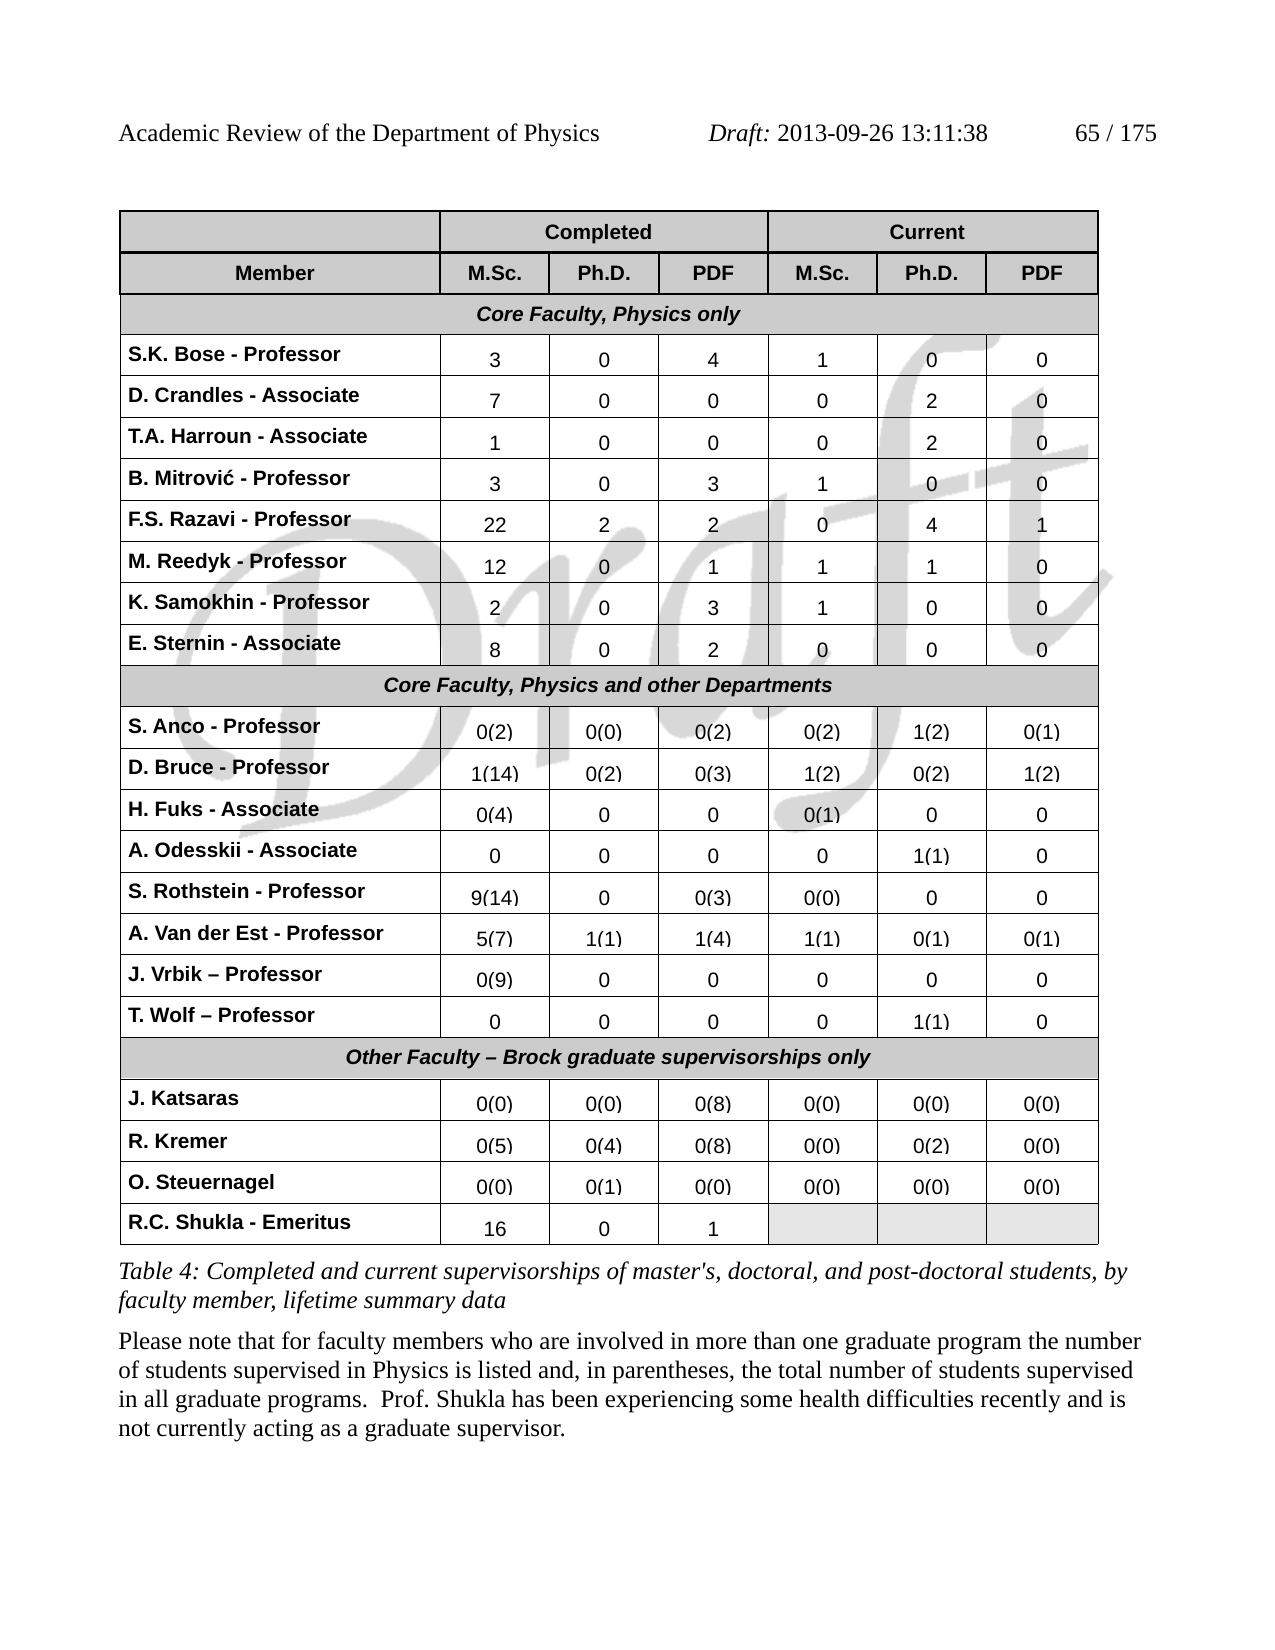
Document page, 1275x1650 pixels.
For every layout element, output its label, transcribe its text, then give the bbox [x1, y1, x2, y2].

table_cell Core Faculty, Physics only [121, 295, 1098, 334]
table_cell 0(2) [550, 749, 658, 789]
table_cell 0 [550, 335, 658, 375]
table_cell J. Katsaras [121, 1080, 440, 1120]
table_cell 0 [769, 955, 877, 996]
table_cell 0(5) [441, 1121, 549, 1161]
table_cell PDF [987, 254, 1097, 293]
table_cell 0(1) [878, 914, 986, 954]
table_cell 1 [987, 501, 1098, 541]
table_cell 4 [878, 501, 986, 541]
text Please note that for faculty members who are involved in more than one graduate program the number of students supervised in Physics is listed and, in parentheses, the total number of students supervised in all graduate programs. Prof. Shukla has been experiencing some health difficulties recently and is not currently acting as a graduate supervisor. [118, 1326, 1157, 1441]
table_cell 0(0) [441, 1080, 549, 1120]
table_cell 0 [659, 790, 768, 830]
table_cell 1 [659, 1204, 768, 1244]
table_cell Other Faculty – Brock graduate supervisorships only [121, 1038, 1098, 1078]
table_cell 5(7) [441, 914, 549, 954]
table_header [121, 212, 439, 251]
table_cell [878, 1204, 986, 1244]
table_cell 0 [987, 459, 1098, 499]
table_cell 2 [659, 501, 768, 541]
table_cell 0(2) [878, 1121, 986, 1161]
table_cell Member [121, 254, 439, 293]
table_cell 0(2) [878, 749, 986, 789]
table_cell 0 [878, 335, 986, 375]
table_cell D. Crandles - Associate [121, 376, 440, 417]
table_cell 0 [987, 376, 1098, 417]
table_cell 1 [769, 583, 877, 623]
table_cell 1 [769, 459, 877, 499]
table_cell 3 [441, 459, 549, 499]
table_cell 0 [878, 955, 986, 996]
table_cell 0(2) [769, 707, 877, 748]
table_cell 22 [441, 501, 549, 541]
table_cell 0 [441, 831, 549, 872]
table_cell 0 [550, 873, 658, 913]
table_cell 3 [441, 335, 549, 375]
table_cell 0(1) [987, 914, 1098, 954]
table_cell 0 [550, 625, 658, 665]
table_cell 1(2) [769, 749, 877, 789]
table_cell 0 [769, 625, 877, 665]
table_cell 0(0) [659, 1162, 768, 1202]
table_cell M.Sc. [769, 254, 876, 293]
table_cell F.S. Razavi - Professor [121, 501, 440, 541]
table_cell 8 [441, 625, 549, 665]
table_cell [769, 1204, 877, 1244]
table_cell R.C. Shukla - Emeritus [121, 1204, 440, 1244]
table_cell 0 [550, 790, 658, 830]
table_cell 1(2) [878, 707, 986, 748]
table_cell 0 [659, 997, 768, 1037]
table_cell 0 [987, 790, 1098, 830]
table_cell 0 [550, 459, 658, 499]
table_cell 0(0) [769, 1121, 877, 1161]
table_cell 0(0) [769, 1080, 877, 1120]
table_cell A. Van der Est - Professor [121, 914, 440, 954]
table_cell 0(3) [659, 873, 768, 913]
table_cell 0 [987, 335, 1098, 375]
table_cell 4 [659, 335, 768, 375]
table_cell 0 [550, 831, 658, 872]
table_cell 0(1) [769, 790, 877, 830]
table_cell 0(0) [769, 1162, 877, 1202]
table_cell E. Sternin - Associate [121, 625, 440, 665]
table_cell 1(1) [878, 831, 986, 872]
table_cell 1 [769, 542, 877, 582]
table_cell 0 [878, 790, 986, 830]
table_cell S.K. Bose - Professor [121, 335, 440, 375]
table_cell 16 [441, 1204, 549, 1244]
table_cell 1 [659, 542, 768, 582]
table_cell 0(1) [550, 1162, 658, 1202]
table_cell 2 [550, 501, 658, 541]
table_cell 0 [987, 831, 1098, 872]
table_cell 0(0) [987, 1080, 1098, 1120]
text Table 4: Completed and current supervisorships of master's, doctoral, and post-doctoral students, by faculty member, lifetime summary data [118, 1256, 1157, 1314]
table_cell D. Bruce - Professor [121, 749, 440, 789]
table_cell 1(1) [550, 914, 658, 954]
table_cell 0 [550, 997, 658, 1037]
table_cell 0(0) [550, 707, 658, 748]
table_cell 0(0) [441, 1162, 549, 1202]
table_header Completed [441, 212, 767, 251]
table_cell 0 [878, 625, 986, 665]
table_cell 0 [987, 542, 1098, 582]
table_cell 0(0) [550, 1080, 658, 1120]
table_cell 0 [550, 376, 658, 417]
table_cell 0 [550, 955, 658, 996]
table_cell 3 [659, 583, 768, 623]
table_header Current [769, 212, 1097, 251]
table_cell 1(4) [659, 914, 768, 954]
table_cell 0(8) [659, 1080, 768, 1120]
table_cell 0 [769, 831, 877, 872]
table_cell 1(2) [987, 749, 1098, 789]
table_cell 2 [878, 418, 986, 458]
table_cell 0 [550, 542, 658, 582]
picture [118, 1441, 1157, 1532]
table_cell 1 [878, 542, 986, 582]
table_cell B. Mitrović - Professor [121, 459, 440, 499]
table_cell 0 [878, 459, 986, 499]
table_cell S. Anco - Professor [121, 707, 440, 748]
table_cell J. Vrbik – Professor [121, 955, 440, 996]
table_cell 0 [550, 1204, 658, 1244]
table_cell 0(3) [659, 749, 768, 789]
table_cell 0(0) [878, 1162, 986, 1202]
table_cell 0 [659, 418, 768, 458]
table_cell 0 [659, 955, 768, 996]
table_cell 1 [769, 335, 877, 375]
table_cell M.Sc. [441, 254, 548, 293]
table_cell 0(2) [441, 707, 549, 748]
table_cell 2 [878, 376, 986, 417]
table_cell 0(4) [550, 1121, 658, 1161]
table_cell 0 [769, 418, 877, 458]
picture [118, 118, 1157, 1256]
table_cell 0(0) [987, 1162, 1098, 1202]
table_cell T.A. Harroun - Associate [121, 418, 440, 458]
table_cell 0 [987, 625, 1098, 665]
table_cell 0(9) [441, 955, 549, 996]
table_cell 0(0) [878, 1080, 986, 1120]
table_cell 7 [441, 376, 549, 417]
table_cell 12 [441, 542, 549, 582]
table_cell PDF [660, 254, 767, 293]
table_cell 0 [769, 376, 877, 417]
table_cell 0 [987, 955, 1098, 996]
table_cell 3 [659, 459, 768, 499]
table_cell 0 [878, 873, 986, 913]
table_cell 0 [550, 418, 658, 458]
table_cell 0(4) [441, 790, 549, 830]
table_cell R. Kremer [121, 1121, 440, 1161]
picture [118, 1314, 1157, 1326]
table_cell 0 [987, 997, 1098, 1037]
table_cell A. Odesskii - Associate [121, 831, 440, 872]
table_cell 0 [441, 997, 549, 1037]
table_cell 0 [878, 583, 986, 623]
table_cell 0 [659, 376, 768, 417]
table_cell T. Wolf – Professor [121, 997, 440, 1037]
table_cell Core Faculty, Physics and other Departments [121, 666, 1098, 706]
table_cell 2 [441, 583, 549, 623]
table_cell 9(14) [441, 873, 549, 913]
table_cell 0(0) [769, 873, 877, 913]
table_cell 2 [659, 625, 768, 665]
table_cell S. Rothstein - Professor [121, 873, 440, 913]
table_cell K. Samokhin - Professor [121, 583, 440, 623]
table_cell M. Reedyk - Professor [121, 542, 440, 582]
table_cell O. Steuernagel [121, 1162, 440, 1202]
table_cell 0(8) [659, 1121, 768, 1161]
table_cell Ph.D. [878, 254, 985, 293]
table_cell 0(2) [659, 707, 768, 748]
table_cell 0 [769, 501, 877, 541]
table_cell 0(0) [987, 1121, 1098, 1161]
table_cell Ph.D. [550, 254, 658, 293]
table_cell 1(1) [878, 997, 986, 1037]
table_cell 0 [659, 831, 768, 872]
table_cell 0 [987, 873, 1098, 913]
table_cell 1(14) [441, 749, 549, 789]
table_cell [987, 1204, 1098, 1244]
table_cell 1(1) [769, 914, 877, 954]
table_cell 0(1) [987, 707, 1098, 748]
table_cell 0 [987, 418, 1098, 458]
table_cell 0 [550, 583, 658, 623]
table_cell 0 [987, 583, 1098, 623]
table_cell 1 [441, 418, 549, 458]
table_cell 0 [769, 997, 877, 1037]
table_cell H. Fuks - Associate [121, 790, 440, 830]
